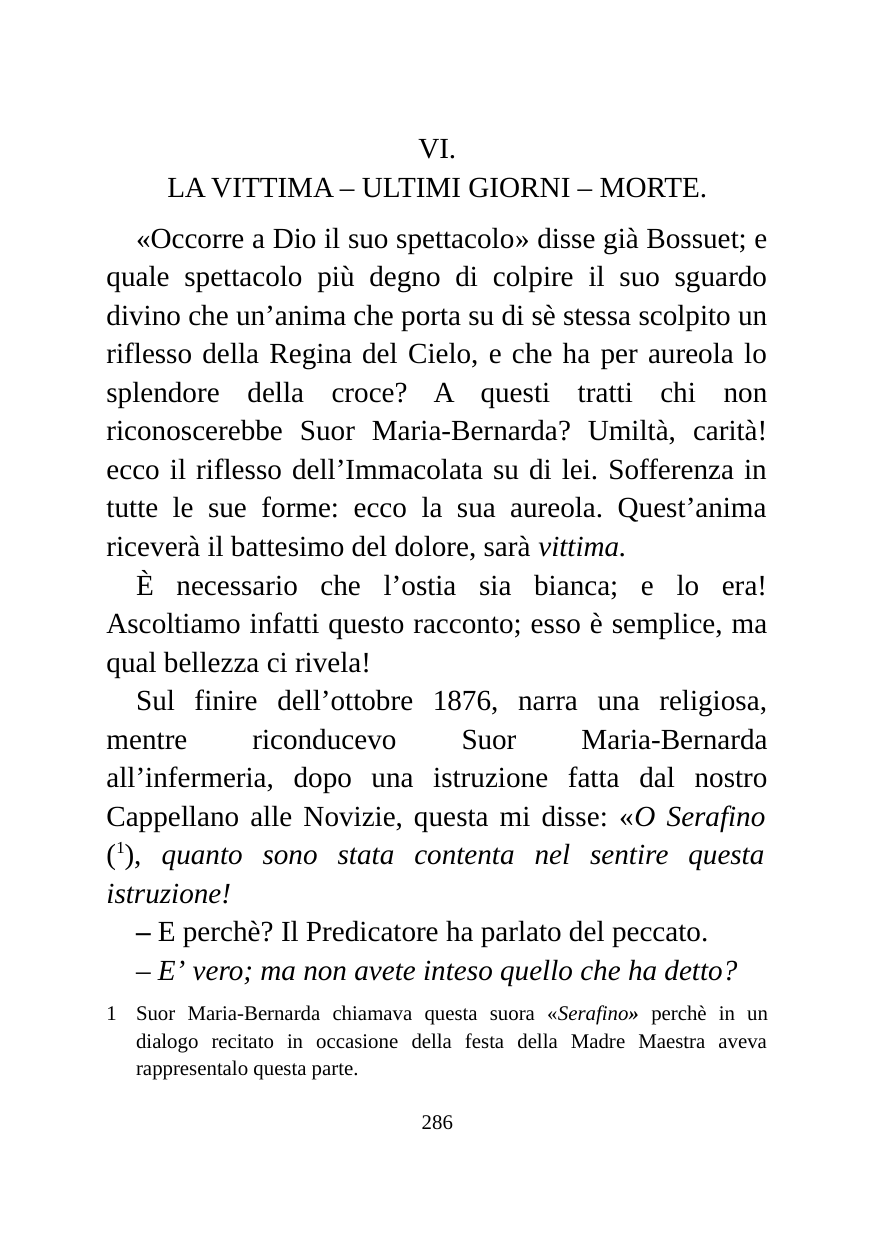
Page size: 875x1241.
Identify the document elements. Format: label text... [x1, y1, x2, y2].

text «Occorre a Dio il suo spettacolo» disse già Bossuet; e quale spettacolo più degno di colpire il suo sguardo divino che un’anima che porta su di sè stessa scolpito un riflesso della Regina del Cielo, e che ha per aureola lo splendore della croce? A questi tratti chi non riconoscerebbe Suor Maria-Bernarda? Umiltà, carità! ecco il riflesso dell’Immacolata su di lei. Sofferenza in tutte le sue forme: ecco la sua aureola. Quest’anima riceverà il battesimo del dolore, sarà vittima. [106, 221, 768, 563]
text È necessario che l’ostia sia bianca; e lo era! Ascoltiamo infatti questo racconto; esso è semplice, ma qual bellezza ci rivela! [106, 568, 768, 678]
text Sul finire dell’ottobre 1876, narra una religiosa, mentre riconducevo Suor Maria-Bernarda all’infermeria, dopo una istruzione fatta dal nostro Cappellano alle Novizie, questa mi disse: «O Serafino (), quanto sono stata contenta nel sentire questa istruzione! [106, 683, 768, 909]
text – E’ vero; ma non avete inteso quello che ha detto? [106, 953, 768, 987]
text Suor Maria-Bernarda chiamava questa suora «Serafino» perchè in un dialogo recitato in occasione della festa della Madre Maestra aveva rappresentalo questa parte. [106, 1001, 768, 1080]
subtitle VI. LA VITTIMA – ULTIMI GIORNI – MORTE. [106, 131, 768, 203]
text – E perchè? Il Predicatore ha parlato del peccato. [106, 914, 768, 948]
